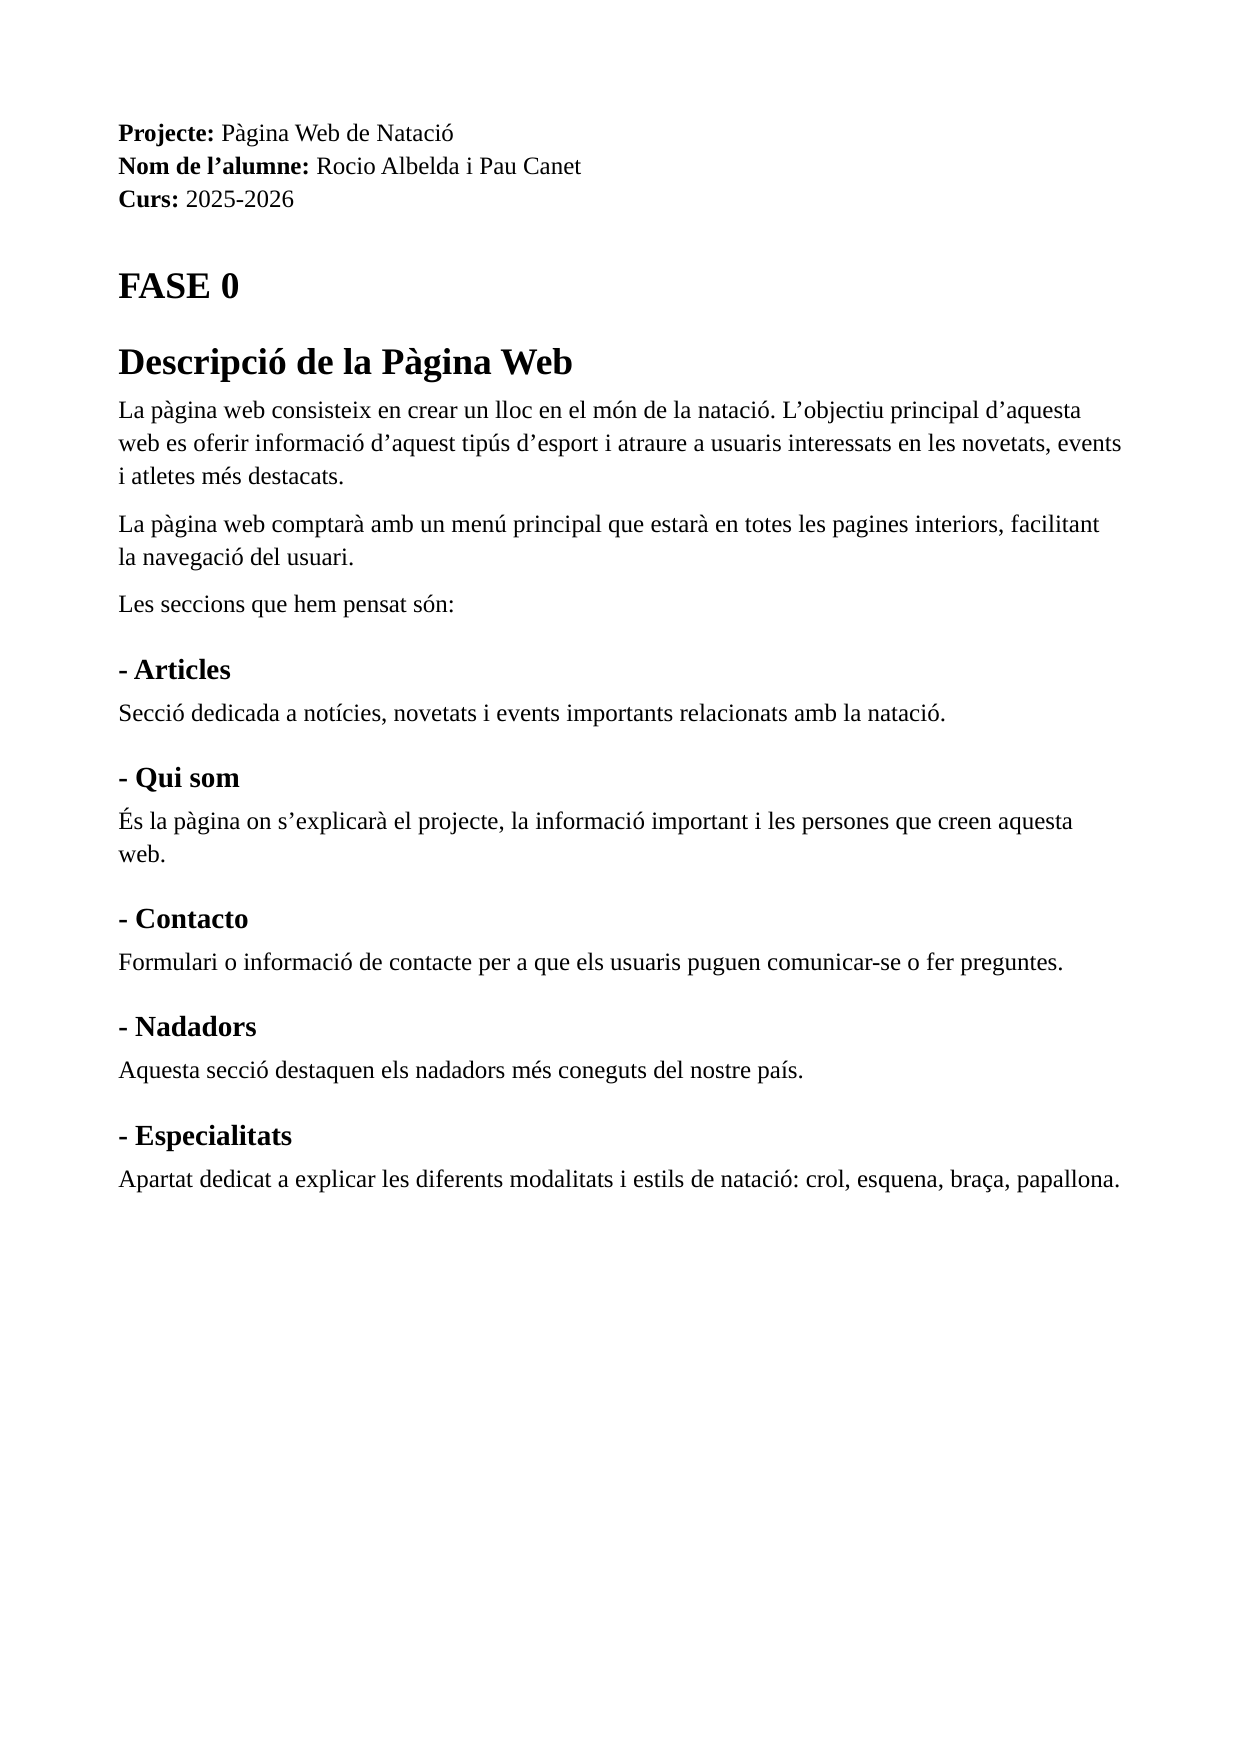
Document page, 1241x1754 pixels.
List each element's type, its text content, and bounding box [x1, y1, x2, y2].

subtitle - Articles [118, 652, 1122, 685]
subtitle FASE 0 [118, 263, 1122, 306]
text Formulari o informació de contacte per a que els usuaris puguen comunicar-se o fer preguntes. [118, 947, 1122, 976]
text És la pàgina on s’explicarà el projecte, la informació important i les persones que creen aquesta web. [118, 806, 1122, 868]
text Apartat dedicat a explicar les diferents modalitats i estils de natació: crol, esquena, braça, papallona. [118, 1164, 1122, 1192]
text La pàgina web consisteix en crear un lloc en el món de la natació. L’objectiu principal d’aquesta web es oferir informació d’aquest tipús d’esport i atraure a usuaris interessats en les novetats, events i atletes més destacats. [118, 395, 1122, 490]
subtitle Descripció de la Pàgina Web [118, 340, 1122, 383]
subtitle - Contacto [118, 901, 1122, 935]
subtitle - Qui som [118, 760, 1122, 793]
text La pàgina web comptarà amb un menú principal que estarà en totes les pagines interiors, facilitant la navegació del usuari. [118, 509, 1122, 571]
subtitle - Especialitats [118, 1118, 1122, 1151]
text Aquesta secció destaquen els nadadors més coneguts del nostre país. [118, 1056, 1122, 1084]
text Secció dedicada a notícies, novetats i events importants relacionats amb la natació. [118, 698, 1122, 727]
subtitle - Nadadors [118, 1009, 1122, 1043]
text Les seccions que hem pensat són: [118, 589, 1122, 618]
